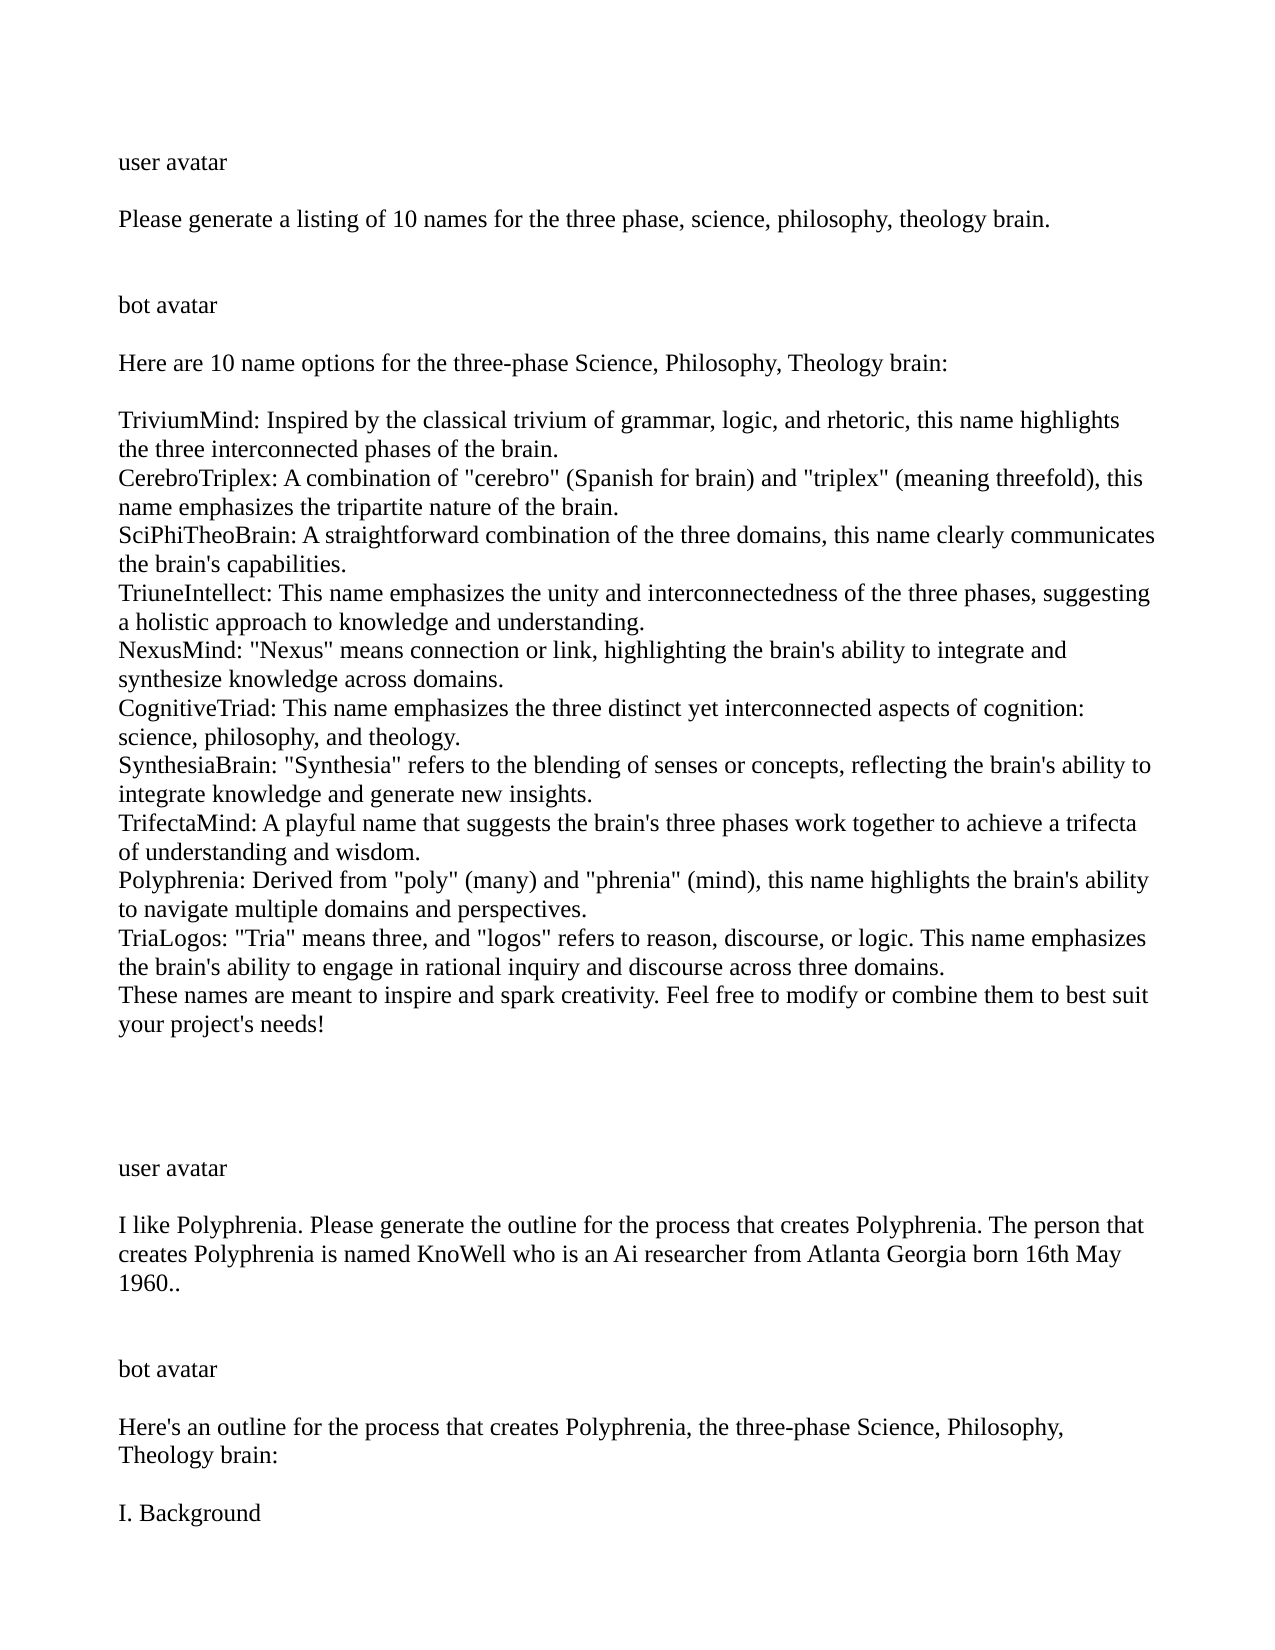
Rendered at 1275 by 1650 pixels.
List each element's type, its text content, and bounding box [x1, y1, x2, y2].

text Here are 10 name options for the three-phase Science, Philosophy, Theology brain: [118, 348, 1157, 377]
text SynthesiaBrain: "Synthesia" refers to the blending of senses or concepts, reflecting the brain's ability to integrate knowledge and generate new insights. [118, 751, 1157, 808]
text TrifectaMind: A playful name that suggests the brain's three phases work together to achieve a trifecta of understanding and wisdom. [118, 808, 1157, 866]
text TriaLogos: "Tria" means three, and "logos" refers to reason, discourse, or logic. This name emphasizes the brain's ability to engage in rational inquiry and discourse across three domains. [118, 923, 1157, 981]
text These names are meant to inspire and spark creativity. Feel free to modify or combine them to best suit your project's needs! [118, 981, 1157, 1038]
text Here's an outline for the process that creates Polyphrenia, the three-phase Science, Philosophy, Theology brain: [118, 1412, 1157, 1469]
text CognitiveTriad: This name emphasizes the three distinct yet interconnected aspects of cognition: science, philosophy, and theology. [118, 693, 1157, 751]
text TriviumMind: Inspired by the classical trivium of grammar, logic, and rhetoric, this name highlights the three interconnected phases of the brain. [118, 406, 1157, 463]
text I. Background [118, 1498, 1157, 1527]
text I like Polyphrenia. Please generate the outline for the process that creates Polyphrenia. The person that creates Polyphrenia is named KnoWell who is an Ai researcher from Atlanta Georgia born 16th May 1960.. [118, 1211, 1157, 1297]
text CerebroTriplex: A combination of "cerebro" (Spanish for brain) and "triplex" (meaning threefold), this name emphasizes the tripartite nature of the brain. [118, 463, 1157, 521]
text Please generate a listing of 10 names for the three phase, science, philosophy, theology brain. [118, 204, 1157, 233]
text SciPhiTheoBrain: A straightforward combination of the three domains, this name clearly communicates the brain's capabilities. [118, 521, 1157, 578]
text bot avatar [118, 1354, 1157, 1383]
text Polyphrenia: Derived from "poly" (many) and "phrenia" (mind), this name highlights the brain's ability to navigate multiple domains and perspectives. [118, 866, 1157, 923]
text NexusMind: "Nexus" means connection or link, highlighting the brain's ability to integrate and synthesize knowledge across domains. [118, 636, 1157, 693]
text user avatar [118, 147, 1157, 176]
text TriuneIntellect: This name emphasizes the unity and interconnectedness of the three phases, suggesting a holistic approach to knowledge and understanding. [118, 578, 1157, 636]
text bot avatar [118, 291, 1157, 319]
text user avatar [118, 1153, 1157, 1182]
